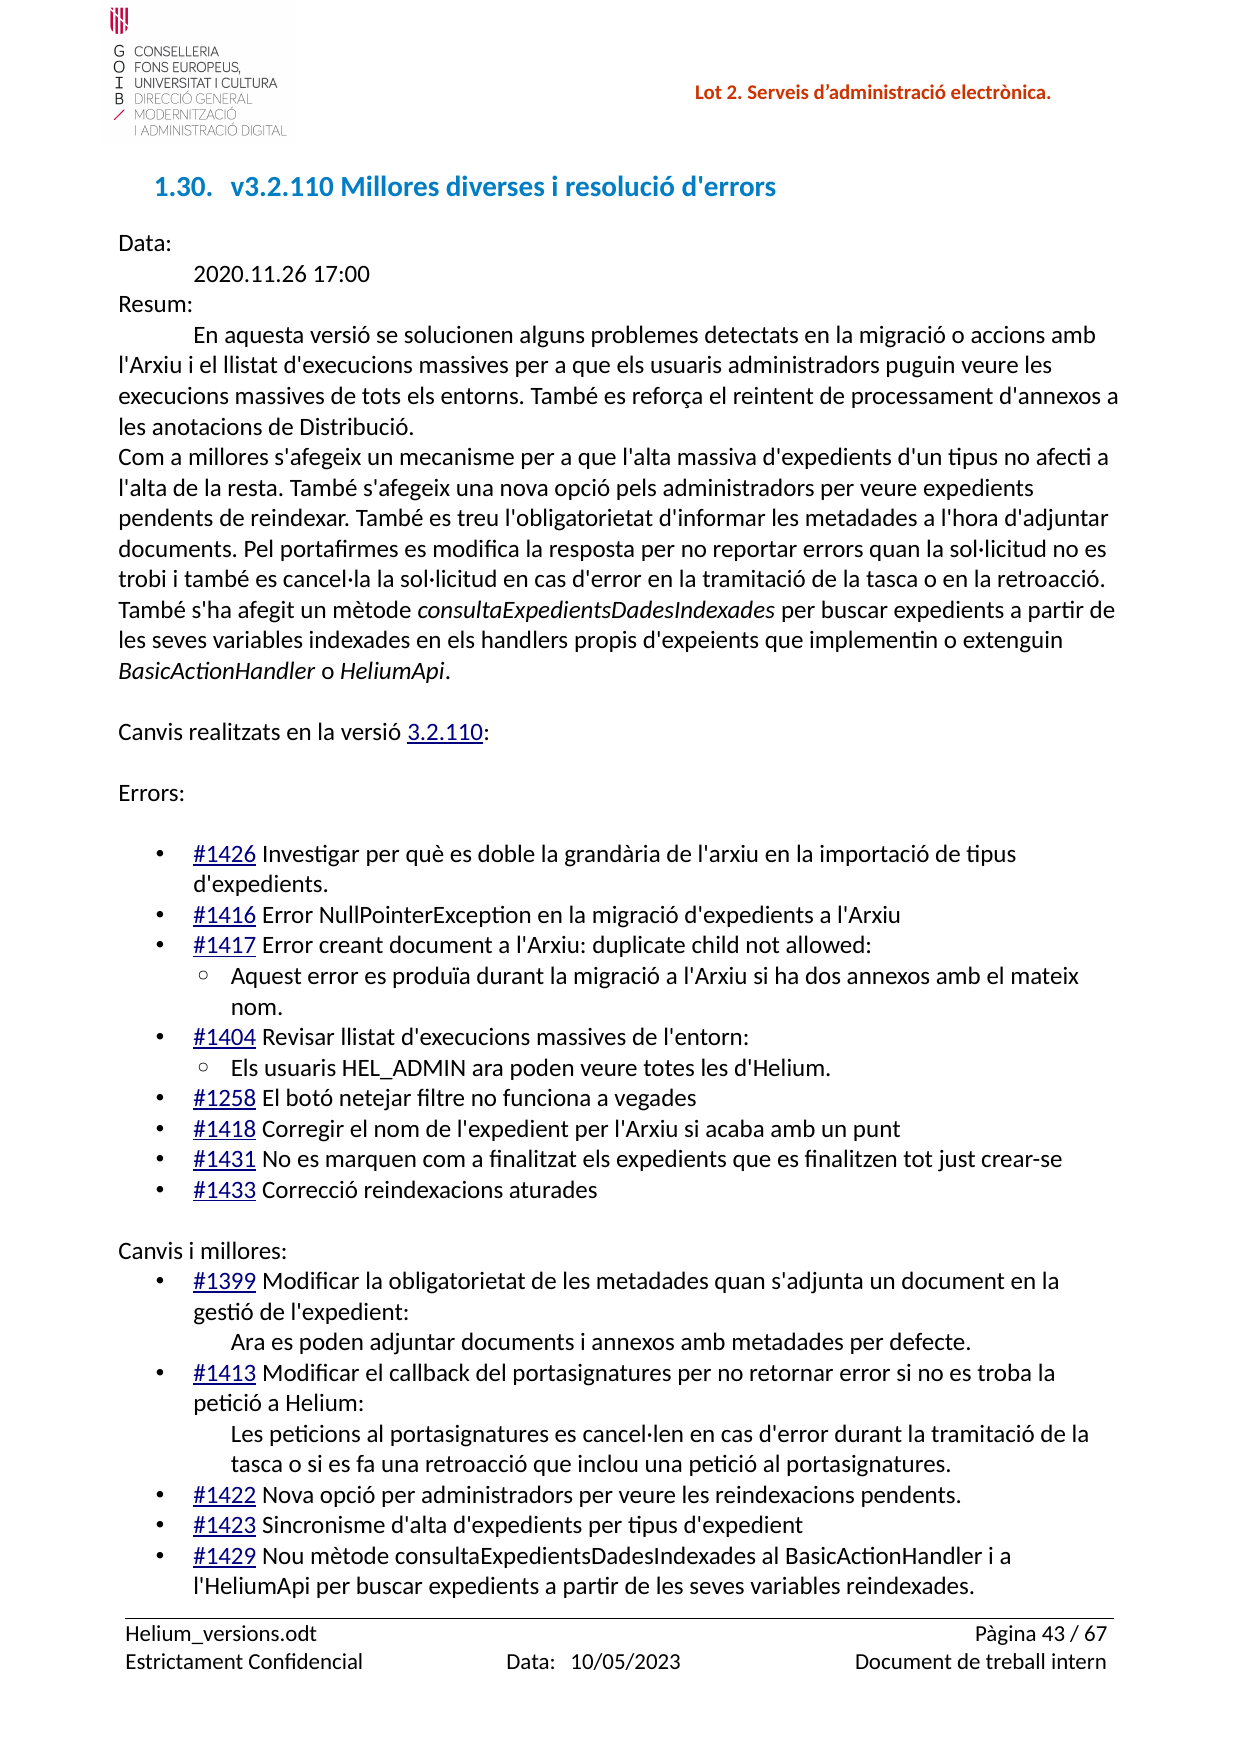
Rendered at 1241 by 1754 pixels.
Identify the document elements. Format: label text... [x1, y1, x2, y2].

list #1422 Nova opció per administradors per veure les reindexacions pendents. [156, 1479, 1122, 1509]
list Aquest error es produïa durant la migració a l'Arxiu si ha dos annexos amb el mateix nom. [193, 960, 1122, 1021]
text Canvis realitzats en la versió 3.2.110: [118, 716, 1122, 746]
list #1423 Sincronisme d'alta d'expedients per tipus d'expedient [156, 1509, 1122, 1540]
list Els usuaris HEL_ADMIN ara poden veure totes les d'Helium. [193, 1052, 1122, 1082]
text En aquesta versió se solucionen alguns problemes detectats en la migració o accions amb l'Arxiu i el llistat d'execucions massives per a que els usuaris administradors puguin veure les execucions massives de tots els entorns. També es reforça el reintent de processament d'annexos a les anotacions de Distribució. [118, 319, 1122, 441]
text Canvis i millores: [118, 1235, 1122, 1265]
text Com a millores s'afegeix un mecanisme per a que l'alta massiva d'expedients d'un tipus no afecti a l'alta de la resta. També s'afegeix una nova opció pels administradors per veure expedients pendents de reindexar. També es treu l'obligatorietat d'informar les metadades a l'hora d'adjuntar documents. Pel portafirmes es modifica la resposta per no reportar errors quan la sol·licitud no es trobi i també es cancel·la la sol·licitud en cas d'error en la tramitació de la tasca o en la retroacció. També s'ha afegit un mètode consultaExpedientsDadesIndexades per buscar expedients a partir de les seves variables indexades en els handlers propis d'expeients que implementin o extenguin BasicActionHandler o HeliumApi. [118, 441, 1122, 685]
list #1418 Corregir el nom de l'expedient per l'Arxiu si acaba amb un punt [156, 1113, 1122, 1143]
text Data: [118, 228, 1122, 258]
list #1404 Revisar llistat d'execucions massives de l'entorn: [156, 1021, 1122, 1052]
list #1413 Modificar el callback del portasignatures per no retornar error si no es troba la petició a Helium: [156, 1357, 1122, 1418]
list #1431 No es marquen com a finalitzat els expedients que es finalitzen tot just crear-se [156, 1143, 1122, 1174]
list #1433 Correcció reindexacions aturades [156, 1174, 1122, 1204]
list #1416 Error NullPointerException en la migració d'expedients a l'Arxiu [156, 899, 1122, 929]
text Errors: [118, 777, 1122, 807]
list #1399 Modificar la obligatorietat de les metadades quan s'adjunta un document en la gestió de l'expedient: [156, 1265, 1122, 1326]
list Les peticions al portasignatures es cancel·len en cas d'error durant la tramitació de la tasca o si es fa una retroacció que inclou una petició al portasignatures. [193, 1418, 1122, 1479]
subtitle v3.2.110 Millores diverses i resolució d'errors [153, 168, 1122, 204]
picture [100, 0, 297, 144]
list #1429 Nou mètode consultaExpedientsDadesIndexades al BasicActionHandler i a l'HeliumApi per buscar expedients a partir de les seves variables reindexades. [156, 1540, 1122, 1601]
list Ara es poden adjuntar documents i annexos amb metadades per defecte. [193, 1326, 1122, 1357]
list #1417 Error creant document a l'Arxiu: duplicate child not allowed: [156, 929, 1122, 960]
text 2020.11.26 17:00 [118, 258, 1122, 289]
list #1426 Investigar per què es doble la grandària de l'arxiu en la importació de tipus d'expedients. [156, 838, 1122, 899]
list #1258 El botó netejar filtre no funciona a vegades [156, 1082, 1122, 1113]
text Resum: [118, 289, 1122, 319]
